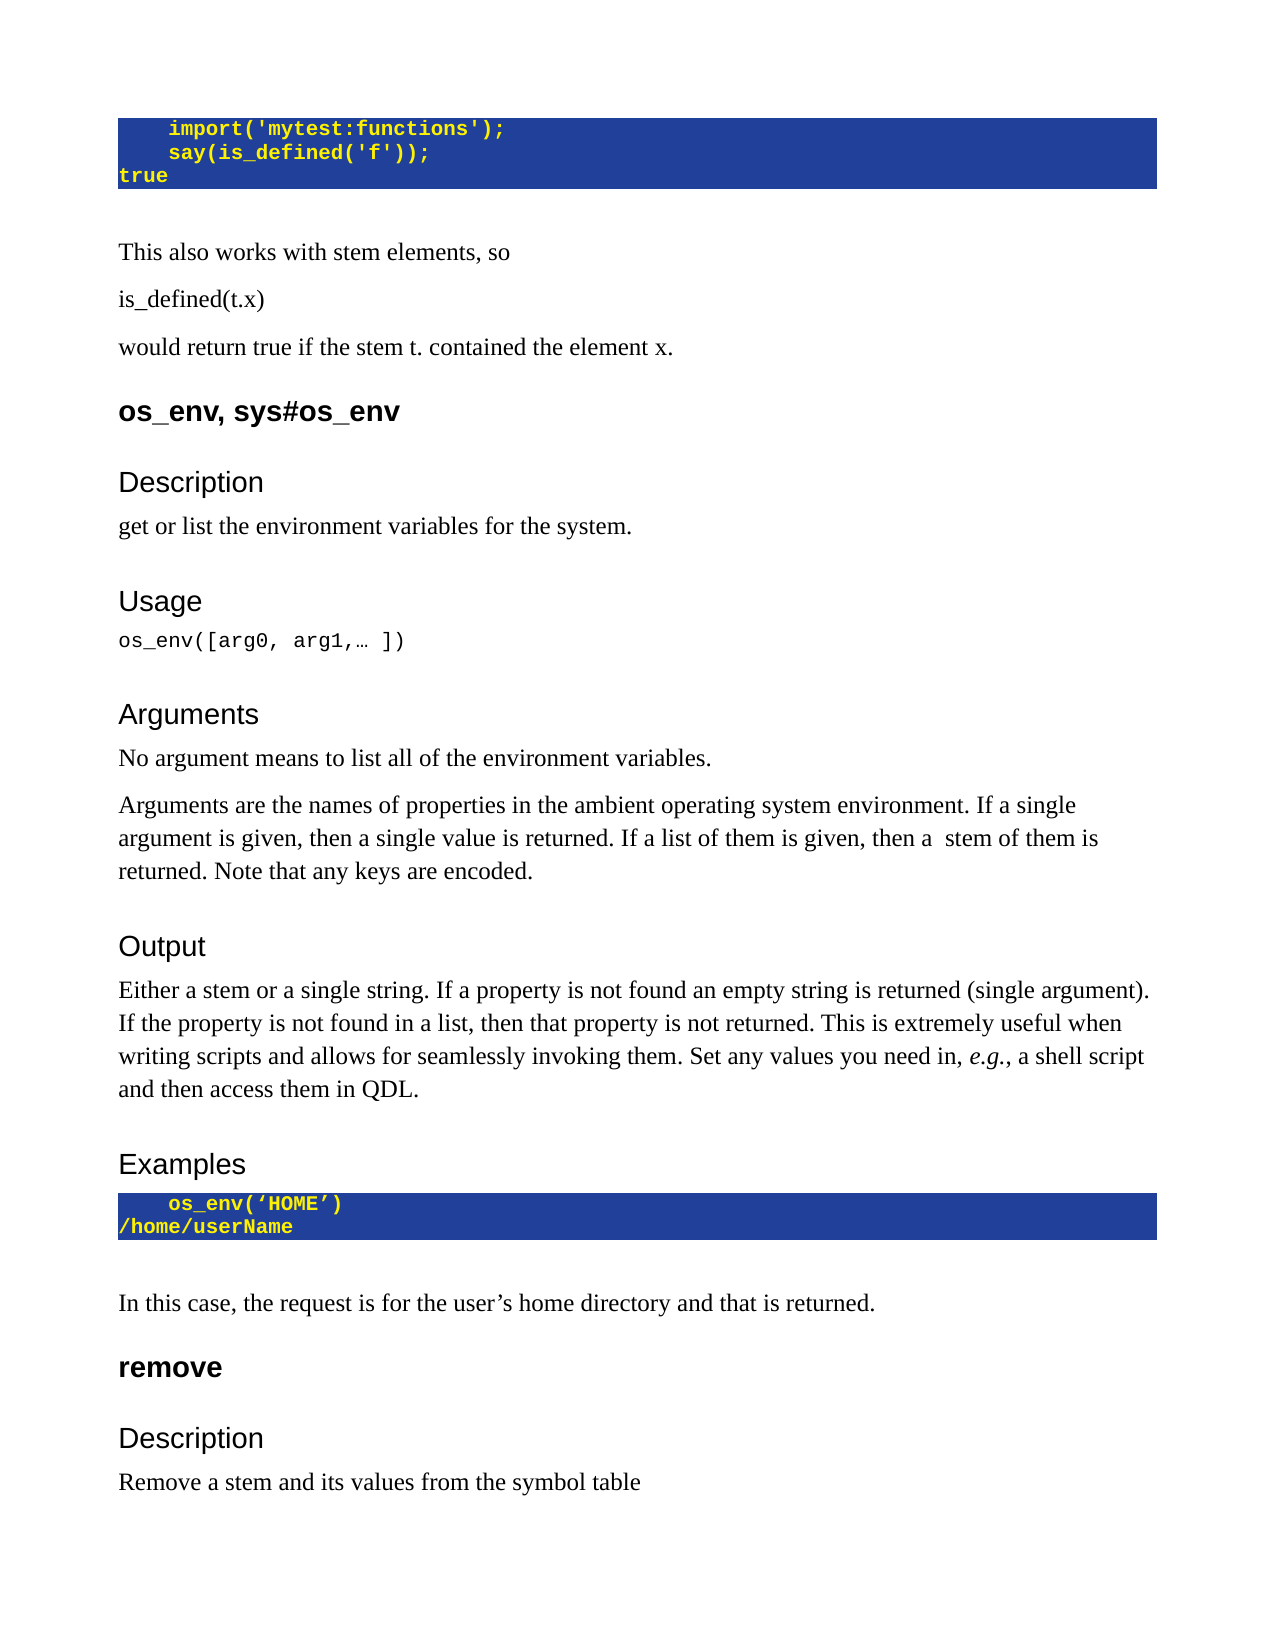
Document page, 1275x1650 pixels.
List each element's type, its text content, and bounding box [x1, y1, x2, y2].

subtitle Description [118, 465, 1157, 499]
text Either a stem or a single string. If a property is not found an empty string is returned (single argument). If the property is not found in a list, then that property is not returned. This is extremely useful when writing scripts and allows for seamlessly invoking them. Set any values you need in, e.g., a shell script and then access them in QDL. [118, 975, 1157, 1103]
text This also works with stem elements, so [118, 237, 1157, 265]
text import('mytest:functions'); [118, 118, 1157, 142]
text get or list the environment variables for the system. [118, 511, 1157, 540]
text say(is_defined('f')); [118, 142, 1157, 165]
text would return true if the stem t. contained the element x. [118, 332, 1157, 361]
subtitle Usage [118, 584, 1157, 617]
subtitle Arguments [118, 697, 1157, 730]
subtitle os_env, sys#os_env [118, 394, 1157, 428]
text true [118, 165, 1157, 189]
subtitle Description [118, 1421, 1157, 1455]
text Arguments are the names of properties in the ambient operating system environment. If a single argument is given, then a single value is returned. If a list of them is given, then a stem of them is returned. Note that any keys are encoded. [118, 790, 1157, 885]
text No argument means to list all of the environment variables. [118, 743, 1157, 772]
text is_defined(t.x) [118, 284, 1157, 313]
text os_env(‘HOME’) [118, 1193, 1157, 1216]
subtitle remove [118, 1350, 1157, 1384]
text os_env([arg0, arg1,… ]) [118, 630, 1157, 654]
text In this case, the request is for the user’s home directory and that is returned. [118, 1288, 1157, 1316]
text Remove a stem and its values from the symbol table [118, 1467, 1157, 1496]
text /home/userName [118, 1216, 1157, 1240]
subtitle Examples [118, 1147, 1157, 1180]
subtitle Output [118, 929, 1157, 963]
